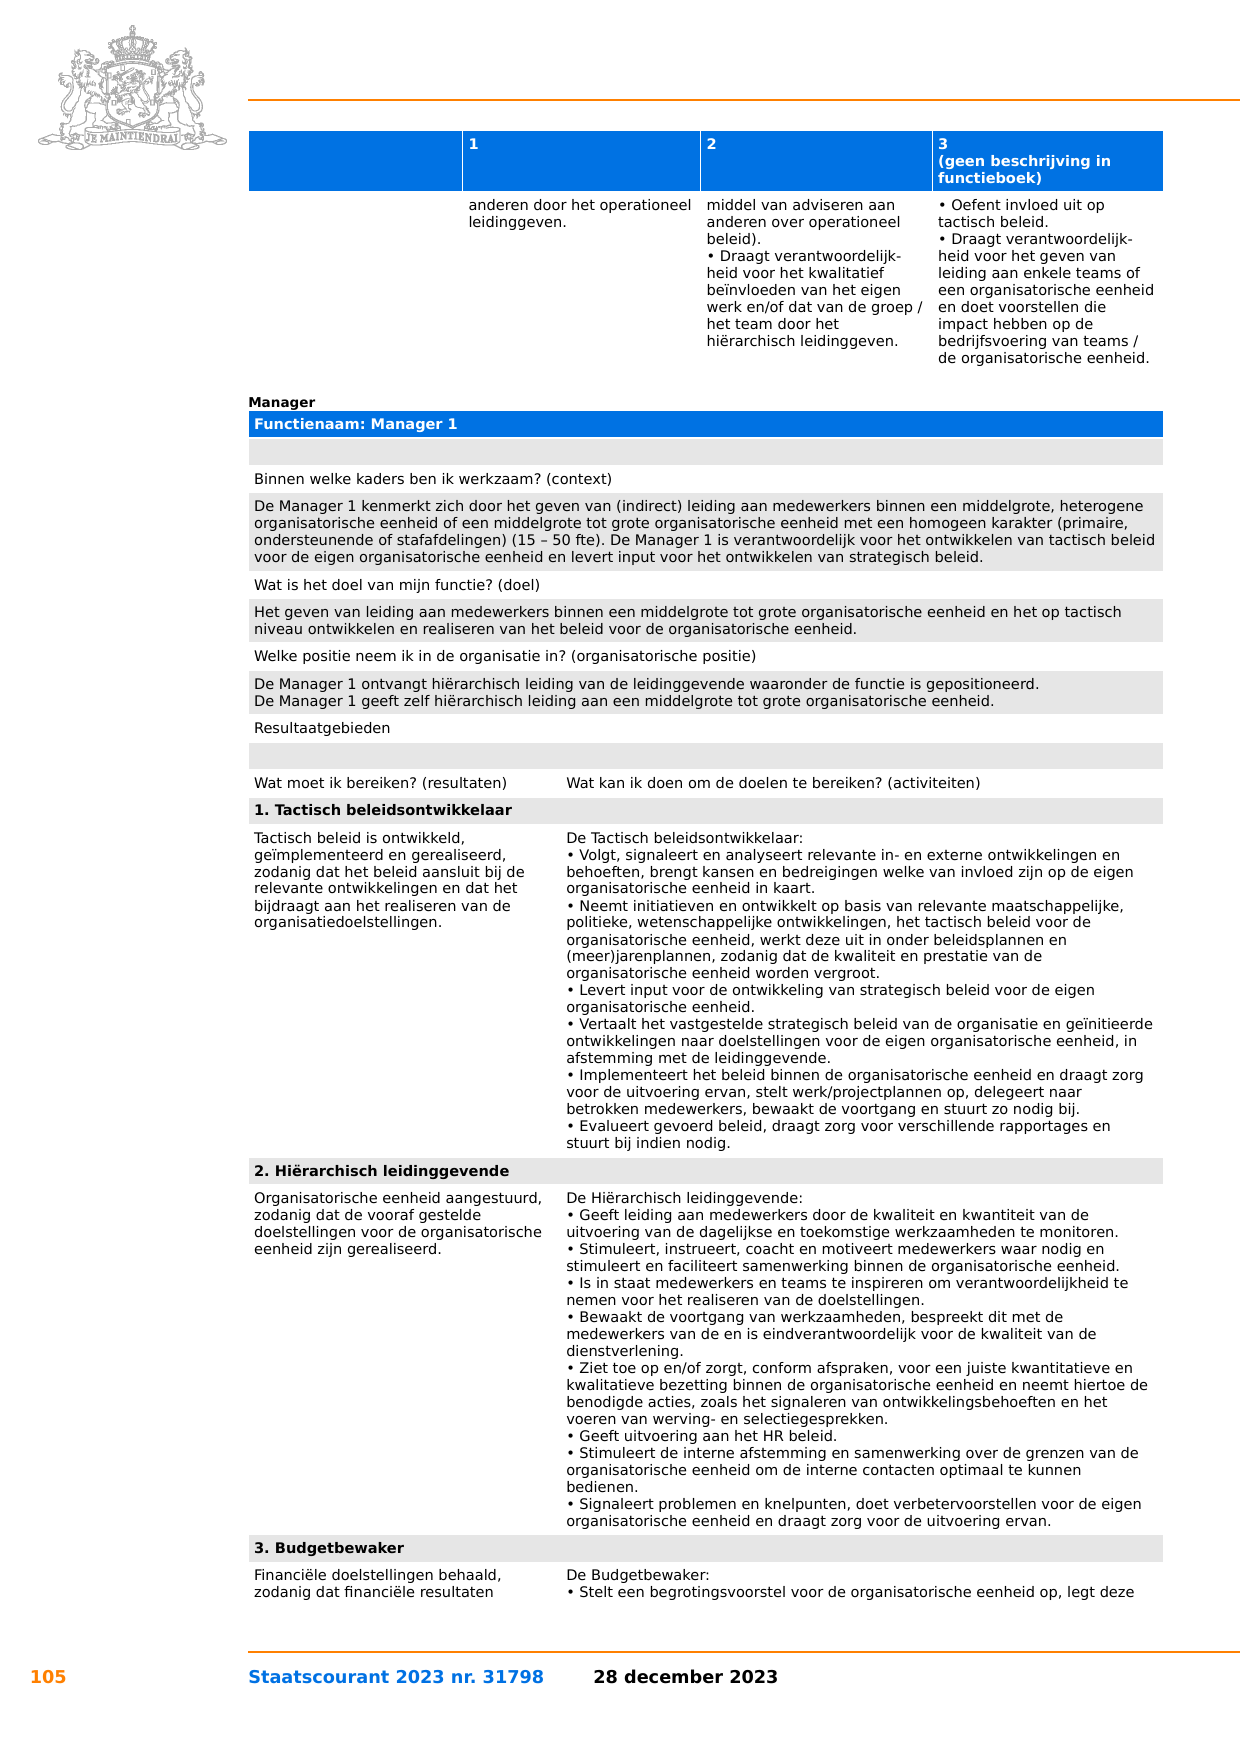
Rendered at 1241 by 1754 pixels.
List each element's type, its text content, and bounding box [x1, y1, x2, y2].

table_cell Resultaatgebieden [249, 715, 1163, 742]
table_header Manager [248, 394, 1163, 410]
table_cell middel van adviseren aan anderen over operationeel beleid). • Draagt verantwoordelijk-heid voor het kwalitatief beïnvloeden van het eigen werk en/of dat van de groep / het team door het hiërarchisch leidinggeven. [701, 192, 932, 371]
table_cell Binnen welke kaders ben ik werkzaam? (context) [249, 466, 1163, 492]
table_cell Financiële doelstellingen behaald, zodanig dat financiële resultaten [249, 1563, 559, 1606]
table_header 3 (geen beschrijving in functieboek) [933, 131, 1163, 191]
table_cell De Manager 1 kenmerkt zich door het geven van (indirect) leiding aan medewerkers binnen een middelgrote, heterogene organisatorische eenheid of een middelgrote tot grote organisatorische eenheid met een homogeen karakter (primaire, ondersteunende of stafafdelingen) (15 – 50 fte). De Manager 1 is verantwoordelijk voor het ontwikkelen van tactisch beleid voor de eigen organisatorische eenheid en levert input voor het ontwikkelen van strategisch beleid. [249, 493, 1163, 571]
table_cell Tactisch beleid is ontwikkeld, geïmplementeerd en gerealiseerd, zodanig dat het beleid aansluit bij de relevante ontwikkelingen en dat het bijdraagt aan het realiseren van de organisatiedoelstellingen. [249, 825, 559, 1157]
table_header 1 [463, 131, 700, 191]
table_cell anderen door het operationeel leidinggeven. [463, 192, 700, 371]
table_cell De Budgetbewaker: • Stelt een begrotingsvoorstel voor de organisatorische eenheid op, legt deze [561, 1563, 1163, 1606]
picture [38, 25, 227, 150]
table_cell Organisatorische eenheid aangestuurd, zodanig dat de vooraf gestelde doelstellingen voor de organisatorische eenheid zijn gerealiseerd. [249, 1185, 559, 1534]
table_cell 2. Hiërarchisch leidinggevende [249, 1158, 1163, 1184]
table_header [249, 131, 462, 191]
table_cell 3. Budgetbewaker [249, 1535, 1163, 1562]
table_cell De Hiërarchisch leidinggevende: • Geeft leiding aan medewerkers door de kwaliteit en kwantiteit van de uitvoering van de dagelijkse en toekomstige werkzaamheden te monitoren. • Stimuleert, instrueert, coacht en motiveert medewerkers waar nodig en stimuleert en faciliteert samenwerking binnen de organisatorische eenheid. • Is in staat medewerkers en teams te inspireren om verantwoordelijkheid te nemen voor het realiseren van de doelstellingen. • Bewaakt de voortgang van werkzaamheden, bespreekt dit met de medewerkers van de en is eindverantwoordelijk voor de kwaliteit van de dienstverlening. • Ziet toe op en/of zorgt, conform afspraken, voor een juiste kwantitatieve en kwalitatieve bezetting binnen de organisatorische eenheid en neemt hiertoe de benodigde acties, zoals het signaleren van ontwikkelingsbehoeften en het voeren van werving- en selectiegesprekken. • Geeft uitvoering aan het HR beleid. • Stimuleert de interne afstemming en samenwerking over de grenzen van de organisatorische eenheid om de interne contacten optimaal te kunnen bedienen. • Signaleert problemen en knelpunten, doet verbetervoorstellen voor de eigen organisatorische eenheid en draagt zorg voor de uitvoering ervan. [561, 1185, 1163, 1534]
table_header 2 [701, 131, 932, 191]
table_cell • Oefent invloed uit op tactisch beleid. • Draagt verantwoordelijk-heid voor het geven van leiding aan enkele teams of een organisatorische eenheid en doet voorstellen die impact hebben op de bedrijfsvoering van teams / de organisatorische eenheid. [933, 192, 1163, 371]
table_cell [249, 439, 1163, 465]
table_cell [249, 743, 1163, 769]
table_cell Functienaam: Manager 1 [249, 411, 1163, 437]
table_cell Wat is het doel van mijn functie? (doel) [249, 572, 1163, 598]
table_cell 1. Tactisch beleidsontwikkelaar [249, 798, 1163, 824]
table_cell [249, 192, 462, 371]
table_cell Wat moet ik bereiken? (resultaten) [249, 770, 559, 796]
table_cell Welke positie neem ik in de organisatie in? (organisatorische positie) [249, 644, 1163, 670]
table_cell Het geven van leiding aan medewerkers binnen een middelgrote tot grote organisatorische eenheid en het op tactisch niveau ontwikkelen en realiseren van het beleid voor de organisatorische eenheid. [249, 599, 1163, 642]
table_cell De Tactisch beleidsontwikkelaar: • Volgt, signaleert en analyseert relevante in- en externe ontwikkelingen en behoeften, brengt kansen en bedreigingen welke van invloed zijn op de eigen organisatorische eenheid in kaart. • Neemt initiatieven en ontwikkelt op basis van relevante maatschappelijke, politieke, wetenschappelijke ontwikkelingen, het tactisch beleid voor de organisatorische eenheid, werkt deze uit in onder beleidsplannen en (meer)jarenplannen, zodanig dat de kwaliteit en prestatie van de organisatorische eenheid worden vergroot. • Levert input voor de ontwikkeling van strategisch beleid voor de eigen organisatorische eenheid. • Vertaalt het vastgestelde strategisch beleid van de organisatie en geïnitieerde ontwikkelingen naar doelstellingen voor de eigen organisatorische eenheid, in afstemming met de leidinggevende. • Implementeert het beleid binnen de organisatorische eenheid en draagt zorg voor de uitvoering ervan, stelt werk/projectplannen op, delegeert naar betrokken medewerkers, bewaakt de voortgang en stuurt zo nodig bij. • Evalueert gevoerd beleid, draagt zorg voor verschillende rapportages en stuurt bij indien nodig. [561, 825, 1163, 1157]
table_cell Wat kan ik doen om de doelen te bereiken? (activiteiten) [561, 770, 1163, 796]
table_cell De Manager 1 ontvangt hiërarchisch leiding van de leidinggevende waaronder de functie is gepositioneerd. De Manager 1 geeft zelf hiërarchisch leiding aan een middelgrote tot grote organisatorische eenheid. [249, 671, 1163, 714]
